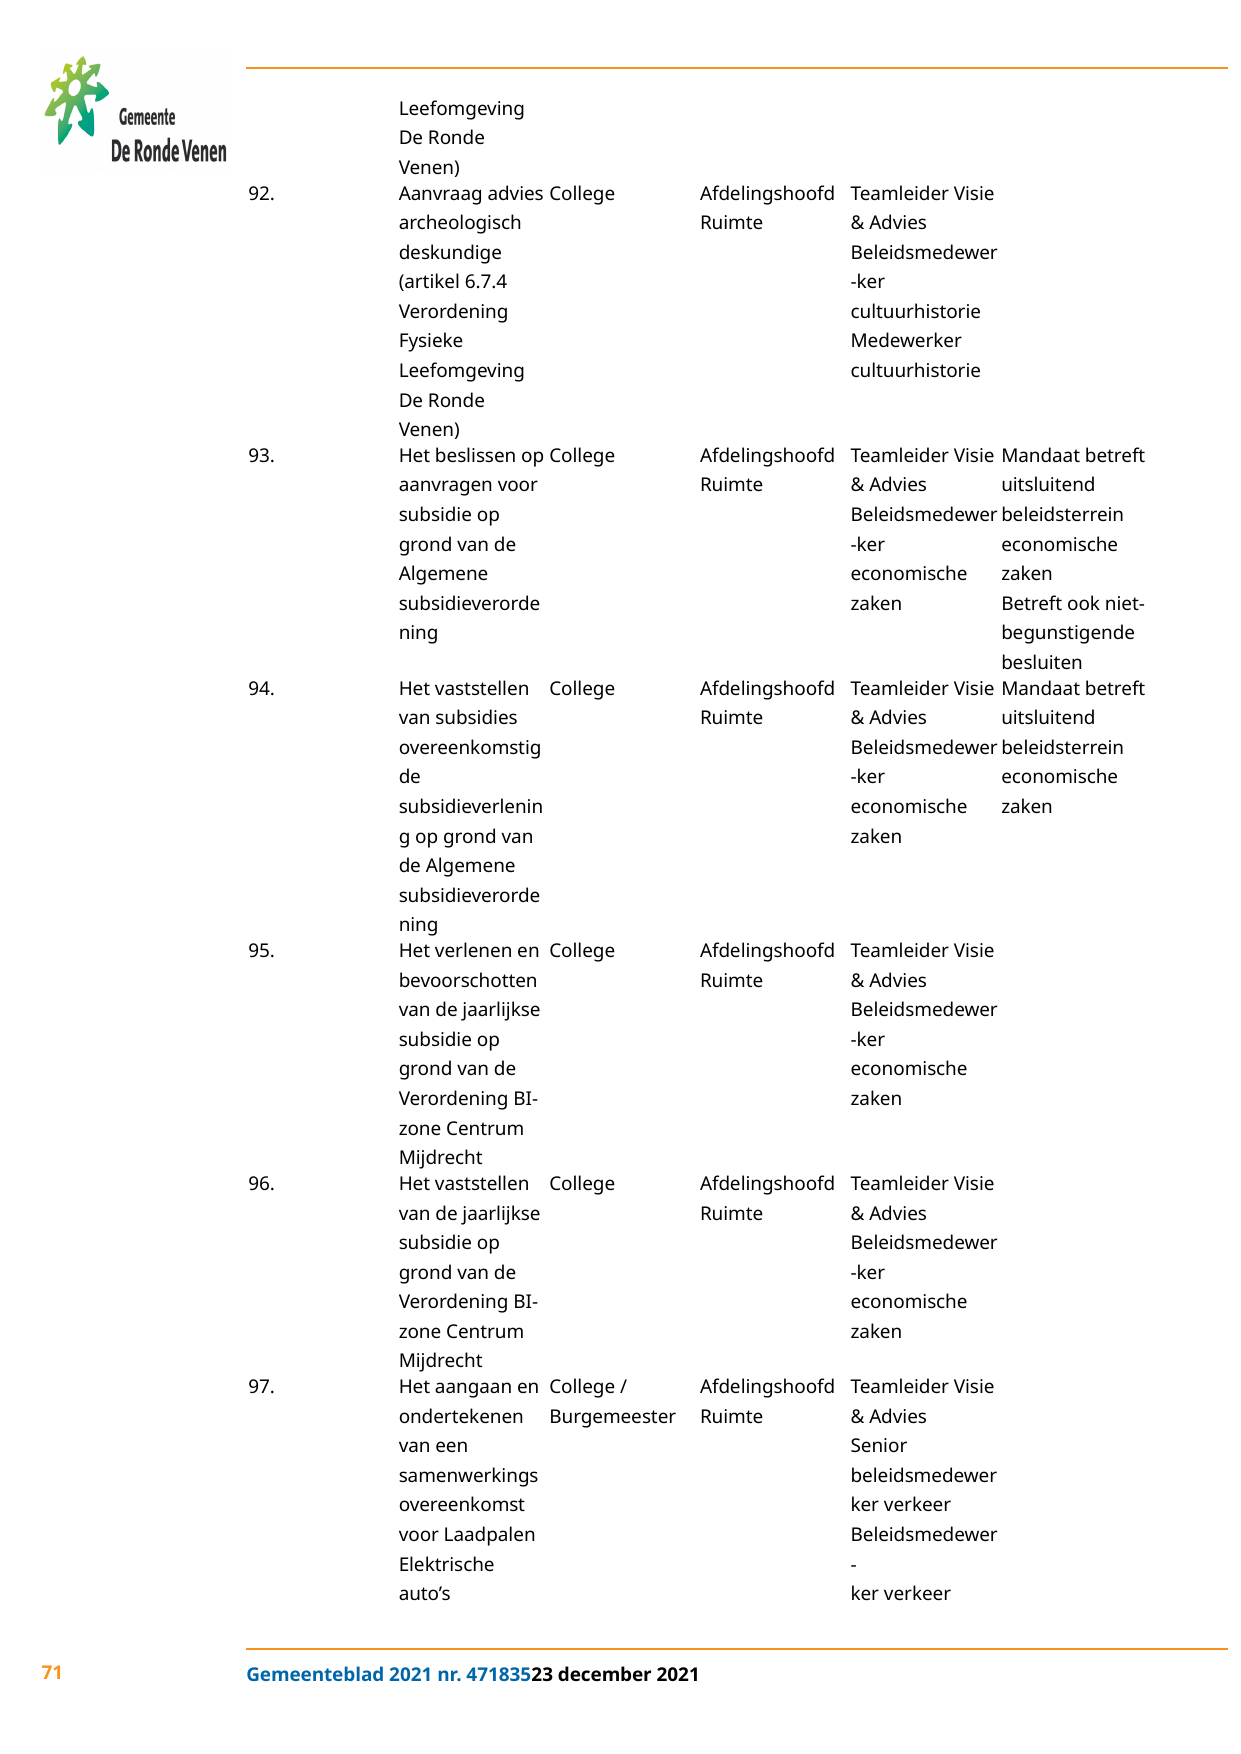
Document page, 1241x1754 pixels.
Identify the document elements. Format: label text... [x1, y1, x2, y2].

table_cell Het aangaan en ondertekenen van een samenwerkingsovereenkomst voor Laadpalen Elektrische auto’s [399, 1373, 549, 1606]
table_cell Afdelingshoofd Ruimte [700, 442, 850, 675]
table_cell Teamleider Visie & Advies Senior beleidsmedewerker verkeer Beleidsmedewer- ker verkeer [850, 1373, 1001, 1606]
table_cell Mandaat betreft uitsluitend beleidsterrein economische zaken [1001, 675, 1152, 937]
table_cell [248, 95, 398, 180]
table_cell Het vaststellen van de jaarlijkse subsidie op grond van de Verordening BI-zone Centrum Mijdrecht [399, 1170, 549, 1373]
table_cell [700, 95, 850, 180]
table_cell 96. [248, 1170, 398, 1373]
table_cell [1001, 180, 1152, 442]
table_cell Leefomgeving De Ronde Venen) [399, 95, 549, 180]
table_cell Afdelingshoofd Ruimte [700, 937, 850, 1170]
table_cell [549, 95, 700, 180]
table_cell 97. [248, 1373, 398, 1606]
table_cell 93. [248, 442, 398, 675]
table_cell College [549, 937, 700, 1170]
table_cell Mandaat betreft uitsluitend beleidsterrein economische zaken Betreft ook niet-begunstigende besluiten [1001, 442, 1152, 675]
picture [41, 47, 231, 172]
table_cell Teamleider Visie & Advies Beleidsmedewer-ker economische zaken [850, 1170, 1001, 1373]
table_cell Aanvraag advies archeologisch deskundige (artikel 6.7.4 Verordening Fysieke Leefomgeving De Ronde Venen) [399, 180, 549, 442]
table_cell Teamleider Visie & Advies Beleidsmedewer-ker economische zaken [850, 937, 1001, 1170]
table_cell College [549, 675, 700, 937]
table_cell [850, 95, 1001, 180]
table_cell Afdelingshoofd Ruimte [700, 675, 850, 937]
table_cell 92. [248, 180, 398, 442]
table_cell College [549, 442, 700, 675]
table_cell Afdelingshoofd Ruimte [700, 1170, 850, 1373]
table_cell Afdelingshoofd Ruimte [700, 1373, 850, 1606]
table_cell 95. [248, 937, 398, 1170]
table_cell College [549, 1170, 700, 1373]
table_cell Teamleider Visie & Advies Beleidsmedewer-ker cultuurhistorie Medewerker cultuurhistorie [850, 180, 1001, 442]
table_cell Afdelingshoofd Ruimte [700, 180, 850, 442]
table_cell [1001, 937, 1152, 1170]
table_cell Teamleider Visie & Advies Beleidsmedewer-ker economische zaken [850, 442, 1001, 675]
table_cell [1001, 1373, 1152, 1606]
table_cell Teamleider Visie & Advies Beleidsmedewer-ker economische zaken [850, 675, 1001, 937]
table_cell Het vaststellen van subsidies overeenkomstig de subsidieverlening op grond van de Algemene subsidieverordening [399, 675, 549, 937]
table_cell [1001, 1170, 1152, 1373]
table_cell Het verlenen en bevoorschotten van de jaarlijkse subsidie op grond van de Verordening BI-zone Centrum Mijdrecht [399, 937, 549, 1170]
table_cell College / Burgemeester [549, 1373, 700, 1606]
table_cell Het beslissen op aanvragen voor subsidie op grond van de Algemene subsidieverordening [399, 442, 549, 675]
table_cell [1001, 95, 1152, 180]
table_cell 94. [248, 675, 398, 937]
table_cell College [549, 180, 700, 442]
